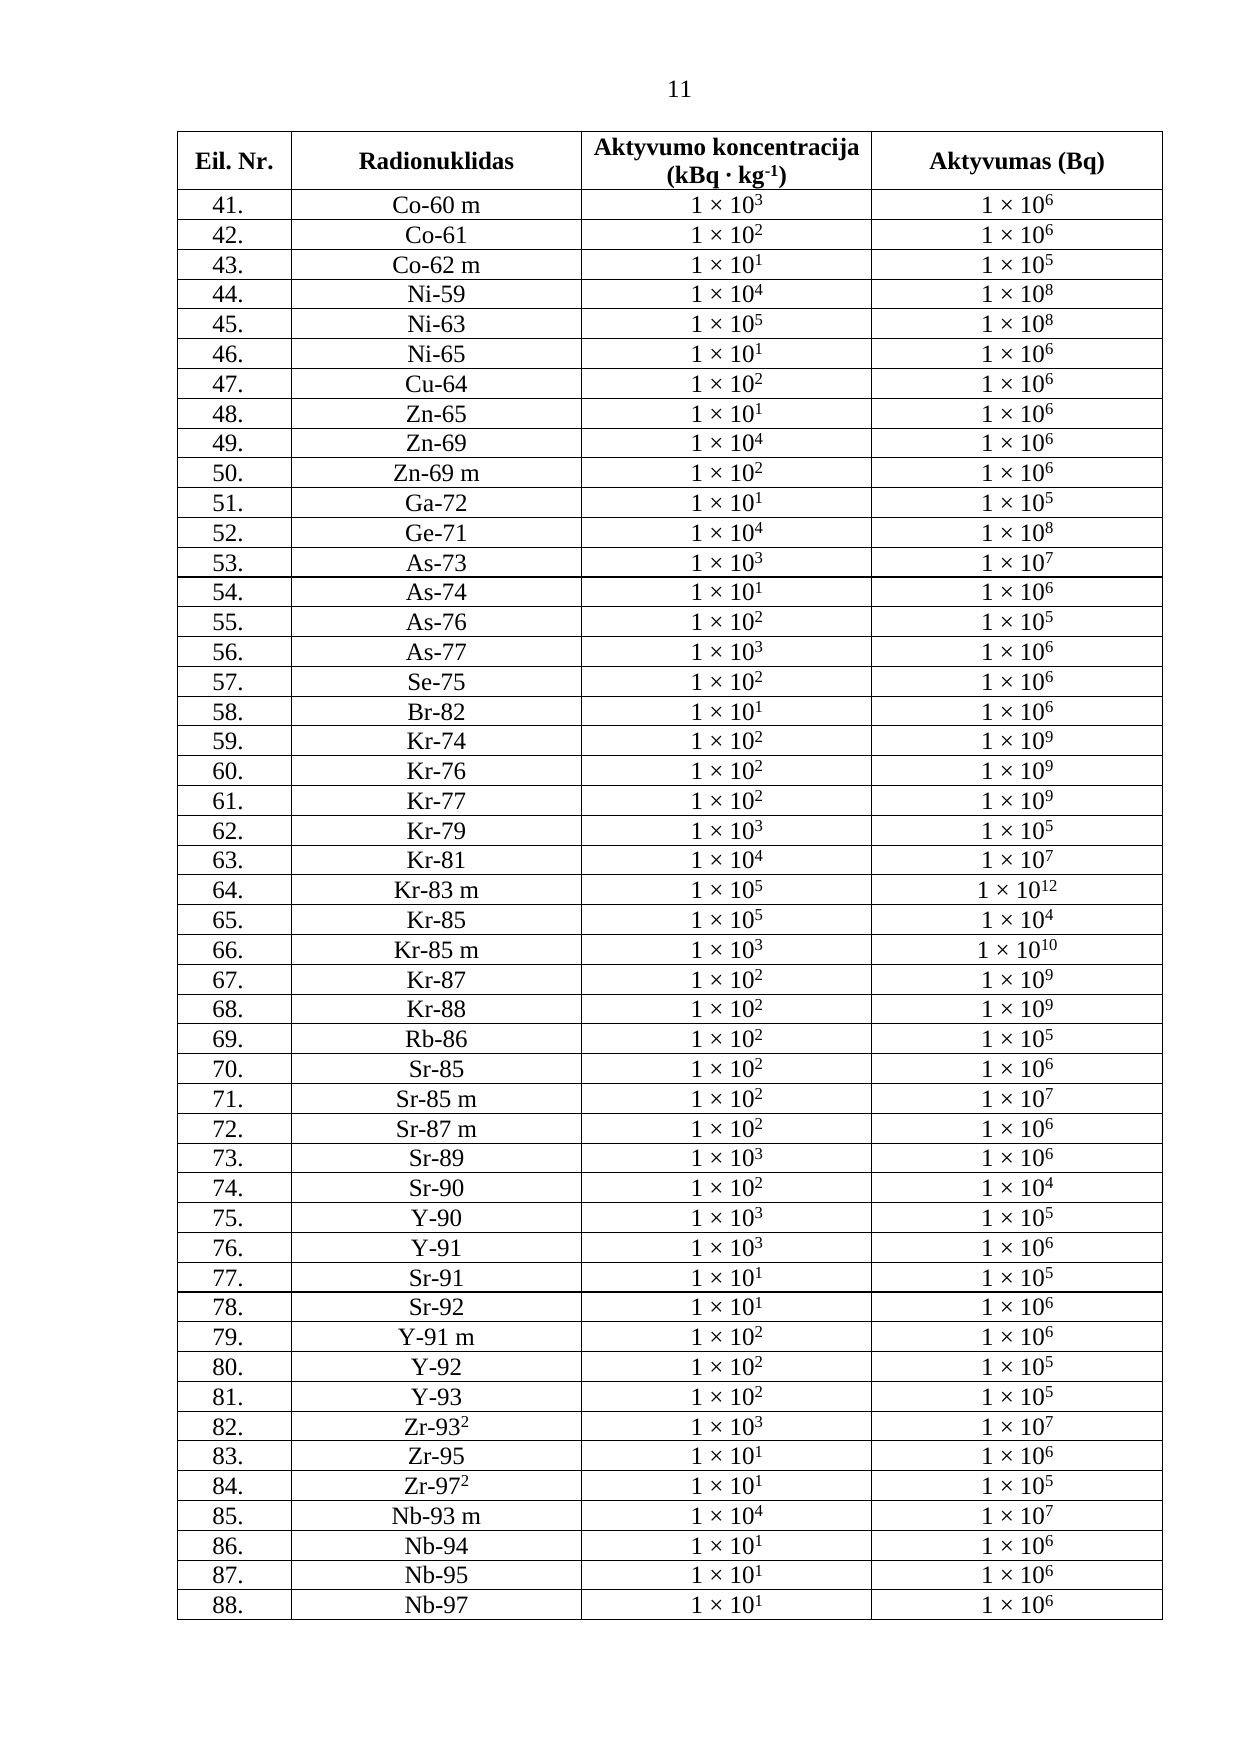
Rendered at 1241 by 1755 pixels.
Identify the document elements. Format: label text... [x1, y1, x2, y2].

table_cell 1 × 102 [582, 220, 871, 249]
table_cell 1 × 106 [872, 1441, 1162, 1470]
table_cell 1 × 109 [872, 786, 1162, 815]
table_cell Nb-95 [292, 1561, 581, 1589]
table_cell 1 × 104 [872, 1173, 1162, 1202]
table_cell 1 × 103 [582, 1144, 871, 1172]
table_cell Kr-85 m [292, 935, 581, 964]
table_cell 1 × 106 [872, 1144, 1162, 1172]
table_cell 59. [178, 726, 291, 755]
table_cell 1 × 105 [872, 488, 1162, 517]
table_cell 1 × 102 [582, 1173, 871, 1202]
table_cell 69. [178, 1024, 291, 1053]
table_cell 1 × 109 [872, 965, 1162, 993]
table_cell 1 × 103 [582, 548, 871, 576]
table_cell 1 × 101 [582, 1263, 871, 1291]
table_cell 1 × 102 [582, 726, 871, 755]
table_cell 1 × 101 [582, 1531, 871, 1559]
table_cell 1 × 107 [872, 1084, 1162, 1113]
table_cell 1 × 105 [872, 250, 1162, 278]
table_cell 79. [178, 1322, 291, 1351]
table_cell Co-61 [292, 220, 581, 249]
table_cell 1 × 102 [582, 607, 871, 636]
table_cell 1 × 101 [582, 250, 871, 278]
table_cell 1 × 107 [872, 1412, 1162, 1440]
table_cell 57. [178, 667, 291, 696]
table_cell 1 × 106 [872, 1561, 1162, 1589]
table_cell 1 × 108 [872, 518, 1162, 547]
table_cell 74. [178, 1173, 291, 1202]
table_cell 1 × 102 [582, 756, 871, 785]
table_cell Y-92 [292, 1352, 581, 1381]
table_cell 1 × 106 [872, 1531, 1162, 1559]
table_cell 1 × 106 [872, 1114, 1162, 1142]
table_cell 1 × 106 [872, 667, 1162, 696]
table_cell Nb-94 [292, 1531, 581, 1559]
table_cell 87. [178, 1561, 291, 1589]
table_cell 1 × 102 [582, 995, 871, 1023]
table_cell 44. [178, 280, 291, 308]
table_cell 46. [178, 339, 291, 368]
table_cell 1 × 101 [582, 1561, 871, 1589]
table_cell 1 × 109 [872, 995, 1162, 1023]
table_cell 1 × 103 [582, 1233, 871, 1262]
table_cell 1 × 106 [872, 1054, 1162, 1083]
table_cell 1 × 101 [582, 339, 871, 368]
table_cell Zn-65 [292, 399, 581, 427]
table_header Radionuklidas [292, 132, 581, 189]
table_cell 1 × 102 [582, 965, 871, 993]
table_cell 1 × 101 [582, 697, 871, 725]
table_cell Sr-91 [292, 1263, 581, 1291]
table_cell As-77 [292, 637, 581, 666]
table_header Eil. Nr. [178, 132, 291, 189]
table_cell 61. [178, 786, 291, 815]
table_cell 1 × 103 [582, 935, 871, 964]
table_cell 1 × 103 [582, 1203, 871, 1232]
table_cell 1 × 107 [872, 548, 1162, 576]
table_cell 1 × 106 [872, 190, 1162, 219]
table_cell 1 × 102 [582, 369, 871, 398]
table_cell 1 × 106 [872, 1293, 1162, 1321]
table_cell Kr-77 [292, 786, 581, 815]
table_cell As-76 [292, 607, 581, 636]
table_cell Co-62 m [292, 250, 581, 278]
table_cell Kr-81 [292, 846, 581, 874]
table_cell 1 × 101 [582, 488, 871, 517]
table_cell 84. [178, 1471, 291, 1500]
table_cell 62. [178, 816, 291, 844]
table_cell Zr-932 [292, 1412, 581, 1440]
table_cell 1 × 103 [582, 190, 871, 219]
table_cell 1 × 101 [582, 1293, 871, 1321]
table_cell 1 × 103 [582, 637, 871, 666]
table_cell 49. [178, 429, 291, 457]
table_cell 1 × 1012 [872, 875, 1162, 904]
table_cell Zr-95 [292, 1441, 581, 1470]
table_cell 1 × 103 [582, 1412, 871, 1440]
table_cell 1 × 106 [872, 697, 1162, 725]
table_header Aktyvumo koncentracija (kBq ∙ kg-1) [582, 132, 871, 189]
table_cell 52. [178, 518, 291, 547]
table_cell Nb-97 [292, 1590, 581, 1619]
table_cell 1 × 104 [582, 518, 871, 547]
table_cell 58. [178, 697, 291, 725]
table_cell 1 × 107 [872, 1501, 1162, 1530]
table_cell Ni-59 [292, 280, 581, 308]
table_cell 50. [178, 458, 291, 487]
table_cell 1 × 105 [582, 875, 871, 904]
table_cell Ga-72 [292, 488, 581, 517]
table_cell 47. [178, 369, 291, 398]
table_cell 72. [178, 1114, 291, 1142]
table_cell Rb-86 [292, 1024, 581, 1053]
table_cell Br-82 [292, 697, 581, 725]
table_cell 78. [178, 1293, 291, 1321]
table_cell 51. [178, 488, 291, 517]
table_cell Kr-88 [292, 995, 581, 1023]
table_cell 1 × 109 [872, 726, 1162, 755]
table_cell 71. [178, 1084, 291, 1113]
table_cell Sr-85 [292, 1054, 581, 1083]
table_cell 1 × 106 [872, 339, 1162, 368]
table_cell Kr-79 [292, 816, 581, 844]
table_cell 81. [178, 1382, 291, 1411]
table_cell Sr-87 m [292, 1114, 581, 1142]
table_cell Zr-972 [292, 1471, 581, 1500]
table_cell 75. [178, 1203, 291, 1232]
table_cell 66. [178, 935, 291, 964]
table_cell 1 × 102 [582, 786, 871, 815]
table_cell 1 × 101 [582, 1441, 871, 1470]
table_cell 1 × 104 [872, 905, 1162, 934]
table_cell 63. [178, 846, 291, 874]
table_cell 77. [178, 1263, 291, 1291]
table_cell 1 × 109 [872, 756, 1162, 785]
table_cell 1 × 106 [872, 399, 1162, 427]
table_cell 1 × 101 [582, 1590, 871, 1619]
table_cell 45. [178, 309, 291, 338]
table_cell 82. [178, 1412, 291, 1440]
table_cell Sr-92 [292, 1293, 581, 1321]
table_cell 56. [178, 637, 291, 666]
table_cell 55. [178, 607, 291, 636]
table_cell 1 × 101 [582, 1471, 871, 1500]
table_cell 1 × 105 [872, 1471, 1162, 1500]
table_cell 1 × 102 [582, 1352, 871, 1381]
table_cell Se-75 [292, 667, 581, 696]
table_cell 85. [178, 1501, 291, 1530]
table_cell Kr-85 [292, 905, 581, 934]
table_cell 1 × 1010 [872, 935, 1162, 964]
table_cell 1 × 104 [582, 280, 871, 308]
table_cell Ni-63 [292, 309, 581, 338]
table_cell Kr-74 [292, 726, 581, 755]
table_cell Kr-87 [292, 965, 581, 993]
table_cell 1 × 105 [872, 1263, 1162, 1291]
table_cell Ge-71 [292, 518, 581, 547]
table_cell 1 × 105 [872, 607, 1162, 636]
table_cell Kr-83 m [292, 875, 581, 904]
table_cell 54. [178, 578, 291, 606]
table_cell Sr-85 m [292, 1084, 581, 1113]
table_cell 42. [178, 220, 291, 249]
table_cell 68. [178, 995, 291, 1023]
table_cell Ni-65 [292, 339, 581, 368]
table_cell 1 × 104 [582, 846, 871, 874]
table_cell Cu-64 [292, 369, 581, 398]
table_cell 43. [178, 250, 291, 278]
table_cell Co-60 m [292, 190, 581, 219]
table_cell 1 × 101 [582, 578, 871, 606]
table_cell 88. [178, 1590, 291, 1619]
table_cell 1 × 106 [872, 1233, 1162, 1262]
table_cell 53. [178, 548, 291, 576]
table_cell Y-93 [292, 1382, 581, 1411]
table_cell Kr-76 [292, 756, 581, 785]
table_cell 70. [178, 1054, 291, 1083]
table_cell 1 × 104 [582, 1501, 871, 1530]
table_cell 1 × 106 [872, 369, 1162, 398]
table_cell 1 × 107 [872, 846, 1162, 874]
table_cell 73. [178, 1144, 291, 1172]
table_cell 86. [178, 1531, 291, 1559]
table_cell 1 × 106 [872, 458, 1162, 487]
table_cell 1 × 102 [582, 1114, 871, 1142]
table_cell 1 × 106 [872, 578, 1162, 606]
table_cell Sr-90 [292, 1173, 581, 1202]
table_cell Y-91 [292, 1233, 581, 1262]
table_cell Sr-89 [292, 1144, 581, 1172]
table_cell 1 × 102 [582, 1054, 871, 1083]
table_header Aktyvumas (Bq) [872, 132, 1162, 189]
table_cell 1 × 102 [582, 667, 871, 696]
table_cell 1 × 101 [582, 399, 871, 427]
table_cell 67. [178, 965, 291, 993]
table_cell 1 × 105 [872, 816, 1162, 844]
table_cell 1 × 108 [872, 280, 1162, 308]
table_cell As-74 [292, 578, 581, 606]
table_cell Zn-69 m [292, 458, 581, 487]
table_cell Zn-69 [292, 429, 581, 457]
table_cell 1 × 102 [582, 1382, 871, 1411]
table_cell 1 × 106 [872, 429, 1162, 457]
table_cell 1 × 102 [582, 1024, 871, 1053]
table_cell 48. [178, 399, 291, 427]
table_cell 1 × 105 [582, 309, 871, 338]
table_cell 80. [178, 1352, 291, 1381]
table_cell Y-91 m [292, 1322, 581, 1351]
table_cell 1 × 106 [872, 1590, 1162, 1619]
table_cell 1 × 105 [872, 1352, 1162, 1381]
table_cell 65. [178, 905, 291, 934]
table_cell 64. [178, 875, 291, 904]
table_cell 1 × 102 [582, 1322, 871, 1351]
table_cell 1 × 108 [872, 309, 1162, 338]
table_cell 83. [178, 1441, 291, 1470]
table_cell 1 × 105 [872, 1382, 1162, 1411]
table_cell 1 × 105 [872, 1024, 1162, 1053]
table_cell Nb-93 m [292, 1501, 581, 1530]
table_cell 1 × 102 [582, 1084, 871, 1113]
table_cell 1 × 102 [582, 458, 871, 487]
table_cell 41. [178, 190, 291, 219]
table_cell 1 × 106 [872, 637, 1162, 666]
table_cell 1 × 104 [582, 429, 871, 457]
table_cell 1 × 105 [872, 1203, 1162, 1232]
table_cell As-73 [292, 548, 581, 576]
table_cell 1 × 106 [872, 1322, 1162, 1351]
table_cell Y-90 [292, 1203, 581, 1232]
table_cell 1 × 105 [582, 905, 871, 934]
table_cell 1 × 106 [872, 220, 1162, 249]
table_cell 76. [178, 1233, 291, 1262]
table_cell 60. [178, 756, 291, 785]
table_cell 1 × 103 [582, 816, 871, 844]
